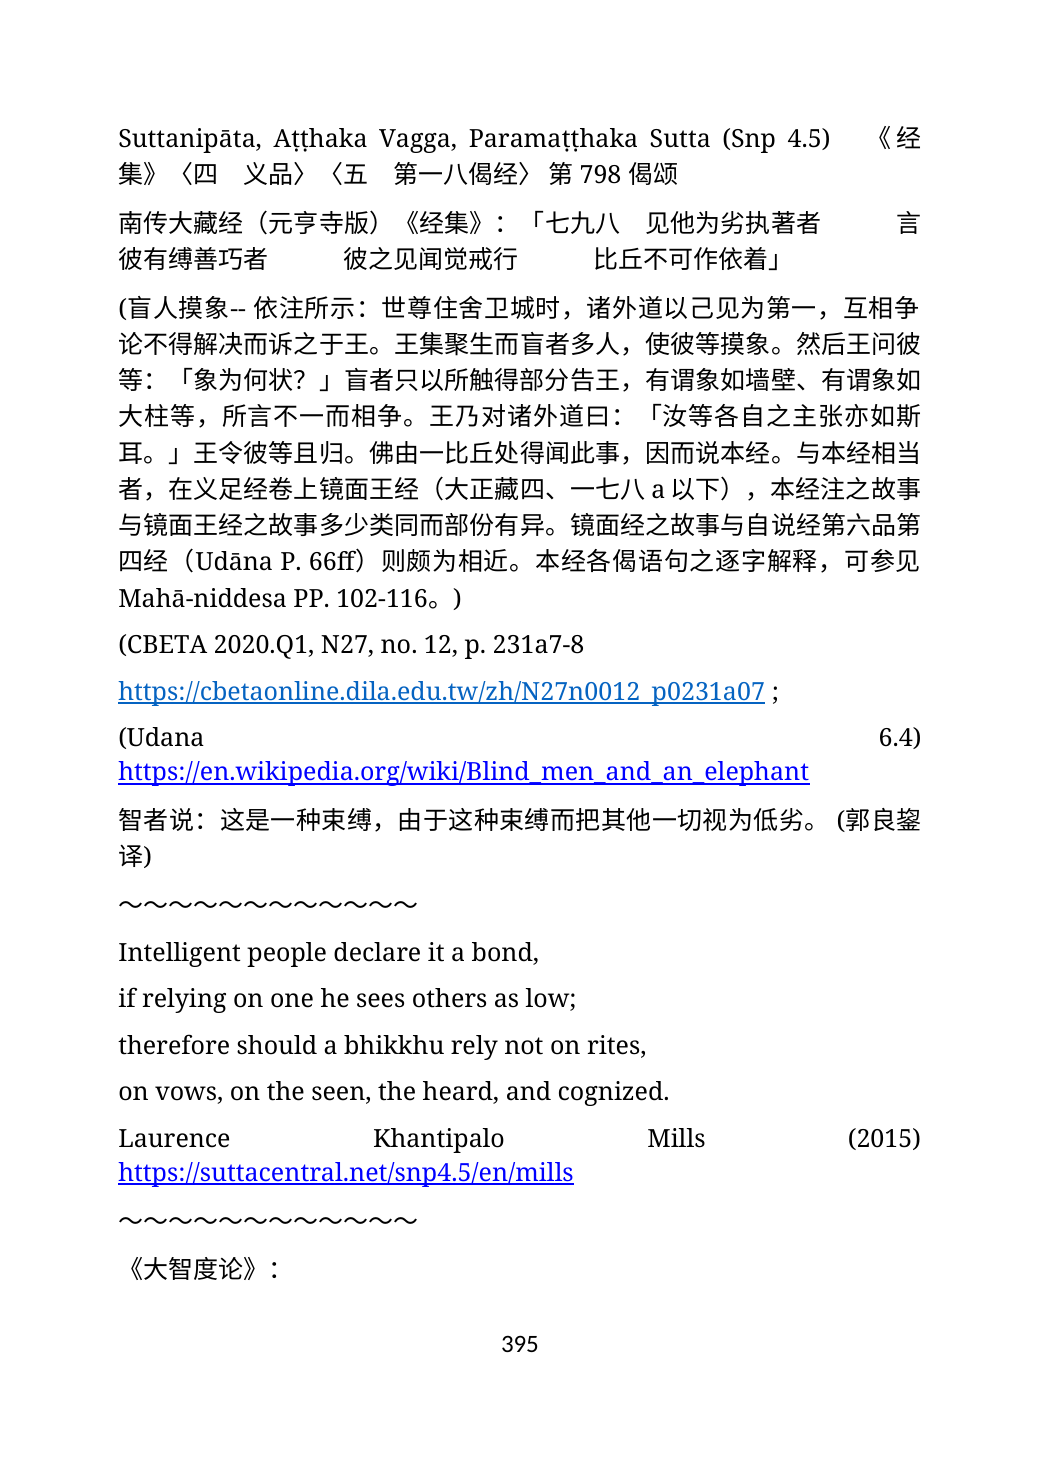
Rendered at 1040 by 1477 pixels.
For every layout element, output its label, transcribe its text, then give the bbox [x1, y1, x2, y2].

text if relying on one he sees others as low; [118, 981, 921, 1015]
text (Udana 6.4) https://en.wikipedia.org/wiki/Blind_men_and_an_elephant [118, 720, 921, 788]
text ～～～～～～～～～～～～ [118, 886, 921, 922]
text 智者说：这是一种束缚，由于这种束缚而把其他一切视为低劣。 (郭良鋆 译) [118, 801, 921, 873]
text Laurence Khantipalo Mills (2015) https://suttacentral.net/snp4.5/en/mills [118, 1121, 921, 1189]
text on vows, on the seen, the heard, and cognized. [118, 1074, 921, 1108]
text Intelligent people declare it a bond, [118, 934, 921, 968]
text (CBETA 2020.Q1, N27, no. 12, p. 231a7-8 [118, 627, 921, 661]
text (盲人摸象-- 依注所示：世尊住舍卫城时，诸外道以己见为第一，互相争论不得解决而诉之于王。王集聚生而盲者多人，使彼等摸象。然后王问彼等：「象为何状？」盲者只以所触得部分告王，有谓象如墙壁、有谓象如大柱等，所言不一而相争。王乃对诸外道曰：「汝等各自之主张亦如斯耳。」王令彼等且归。佛由一比丘处得闻此事，因而说本经。与本经相当者，在义足经卷上镜面王经（大正藏四、一七八a以下），本经注之故事与镜面王经之故事多少类同而部份有异。镜面经之故事与自说经第六品第四经（Udāna P. 66ff）则颇为相近。本经各偈语句之逐字解释，可参见 Mahā-niddesa PP. 102-116。) [118, 288, 921, 614]
text 南传大藏经（元亨寺版）《经集》：「七九八 见他为劣执著者 言彼有缚善巧者 彼之见闻觉戒行 比丘不可作依着」 [118, 203, 921, 276]
text ～～～～～～～～～～～～ [118, 1201, 921, 1237]
text 《大智度论》： [118, 1250, 921, 1286]
text https://cbetaonline.dila.edu.tw/zh/N27n0012_p0231a07 ; [118, 673, 921, 707]
text Suttanipāta, Aṭṭhaka Vagga, Paramaṭṭhaka Sutta (Snp 4.5) 《经集》〈四 义品〉〈五 第一八偈经〉 第 798 偈颂 [118, 118, 921, 191]
text therefore should a bhikkhu rely not on rites, [118, 1027, 921, 1062]
